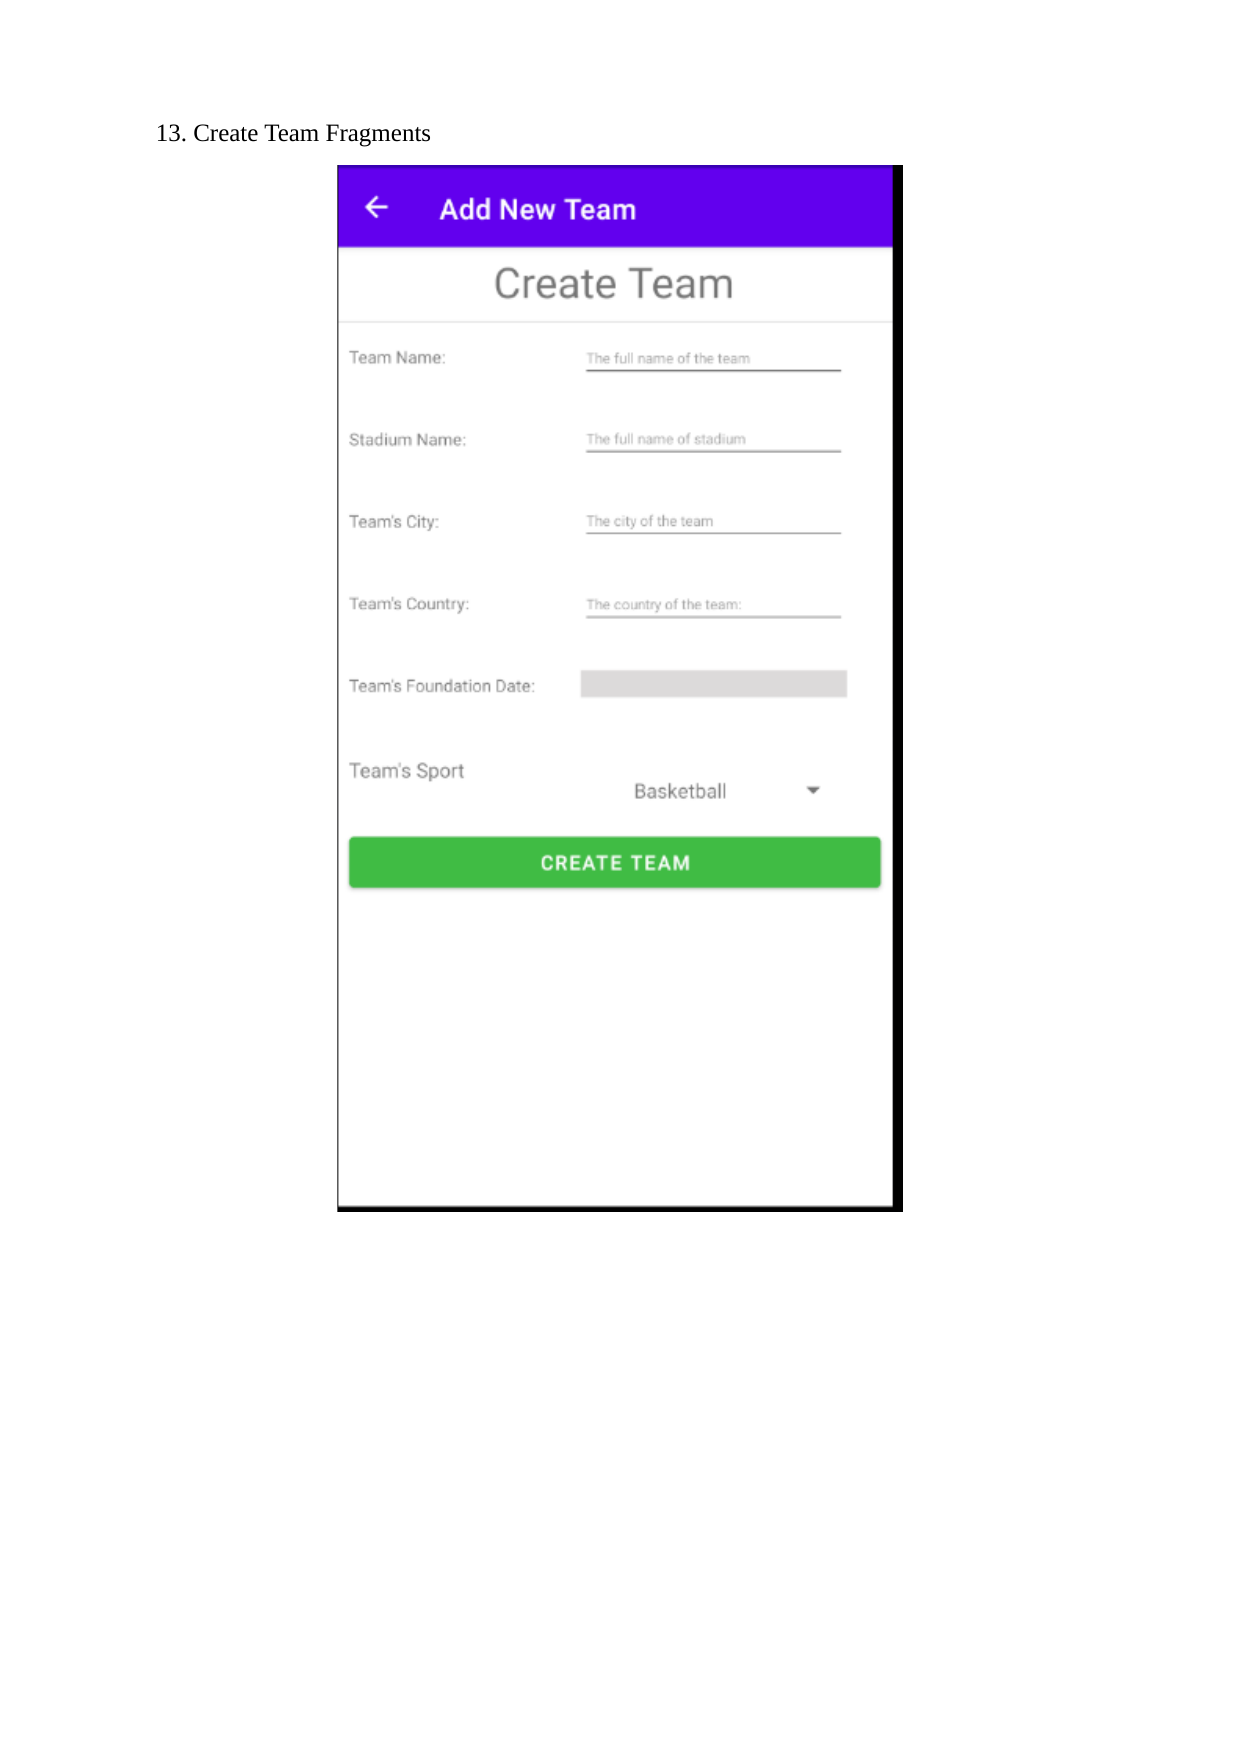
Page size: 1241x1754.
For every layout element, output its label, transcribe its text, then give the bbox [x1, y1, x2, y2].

picture [337, 165, 903, 1212]
list Create Team Fragments [156, 118, 1122, 147]
